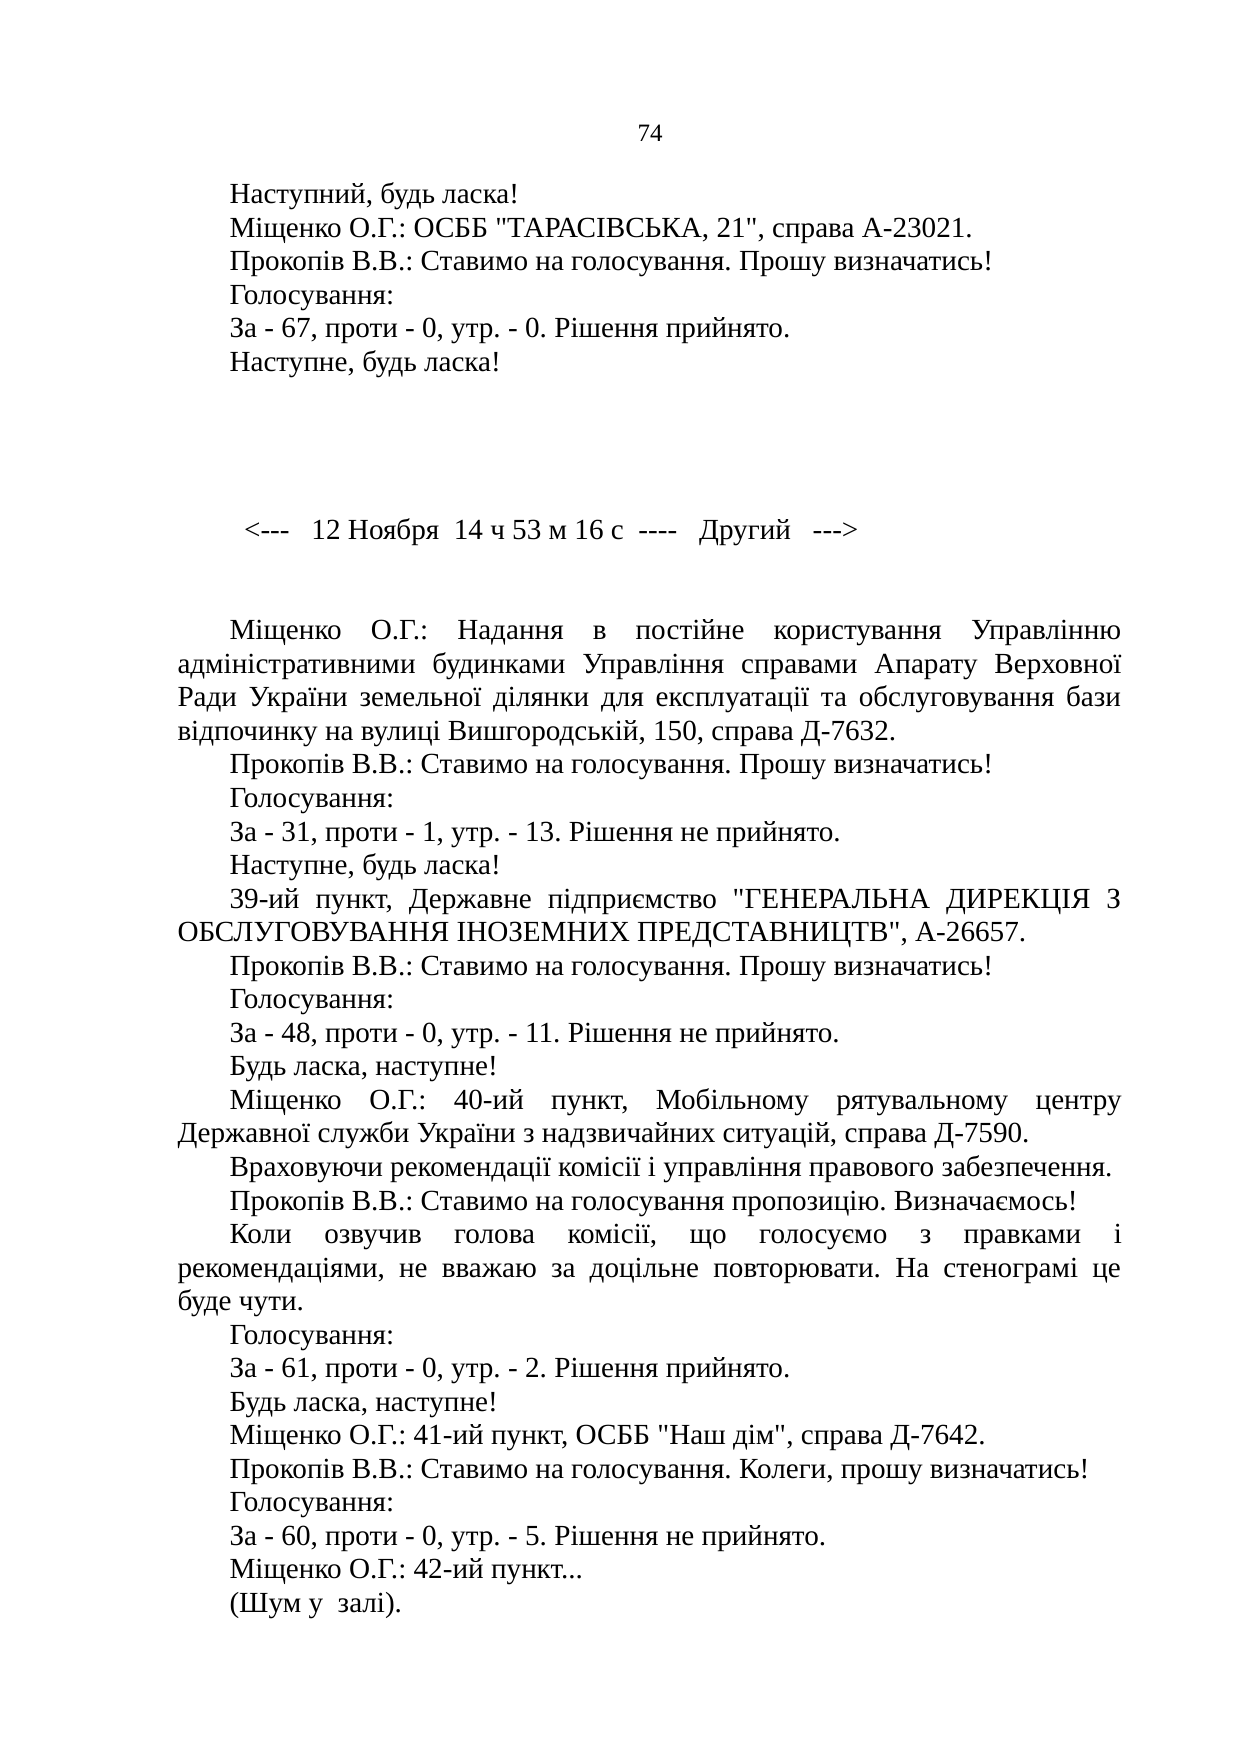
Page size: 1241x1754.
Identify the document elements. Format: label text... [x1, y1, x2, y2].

text Міщенко О.Г.: 42-ий пункт... [177, 1552, 1122, 1585]
text Міщенко О.Г.: ОСББ "ТАРАСІВСЬКА, 21", справа А-23021. [177, 210, 1122, 243]
text Прокопів В.В.: Ставимо на голосування пропозицію. Визначаємось! [177, 1183, 1122, 1216]
text Наступне, будь ласка! [177, 344, 1122, 378]
text Враховуючи рекомендації комісії і управління правового забезпечення. [177, 1149, 1122, 1183]
text За - 48, проти - 0, утр. - 11. Рішення не прийнято. [177, 1015, 1122, 1048]
text Міщенко О.Г.: Надання в постійне користування Управлінню адміністративними будинками Управління справами Апарату Верховної Ради України земельної ділянки для експлуатації та обслуговування бази відпочинку на вулиці Вишгородській, 150, справа Д-7632. [177, 612, 1122, 747]
text За - 60, проти - 0, утр. - 5. Рішення не прийнято. [177, 1518, 1122, 1552]
text Коли озвучив голова комісії, що голосуємо з правками і рекомендаціями, не вважаю за доцільне повторювати. На стенограмі це буде чути. [177, 1216, 1122, 1317]
text Голосування: [177, 780, 1122, 814]
text За - 31, проти - 1, утр. - 13. Рішення не прийнято. [177, 814, 1122, 847]
text Прокопів В.В.: Ставимо на голосування. Колеги, прошу визначатись! [177, 1451, 1122, 1484]
text За - 61, проти - 0, утр. - 2. Рішення прийнято. [177, 1350, 1122, 1384]
text <--- 12 Ноября 14 ч 53 м 16 с ---- Другий ---> [177, 512, 1122, 545]
text Голосування: [177, 1484, 1122, 1518]
text За - 67, проти - 0, утр. - 0. Рішення прийнято. [177, 311, 1122, 344]
text (Шум у залі). [177, 1585, 1122, 1619]
text Наступне, будь ласка! [177, 847, 1122, 881]
text Голосування: [177, 277, 1122, 311]
text Голосування: [177, 981, 1122, 1015]
text 39-ий пункт, Державне підприємство "ГЕНЕРАЛЬНА ДИРЕКЦІЯ З ОБСЛУГОВУВАННЯ ІНОЗЕМНИХ ПРЕДСТАВНИЦТВ", А-26657. [177, 881, 1122, 948]
text Голосування: [177, 1317, 1122, 1350]
text Міщенко О.Г.: 40-ий пункт, Мобільному рятувальному центру Державної служби України з надзвичайних ситуацій, справа Д-7590. [177, 1082, 1122, 1149]
text Прокопів В.В.: Ставимо на голосування. Прошу визначатись! [177, 243, 1122, 277]
text Наступний, будь ласка! [177, 176, 1122, 210]
text Прокопів В.В.: Ставимо на голосування. Прошу визначатись! [177, 948, 1122, 981]
text Будь ласка, наступне! [177, 1048, 1122, 1082]
text Прокопів В.В.: Ставимо на голосування. Прошу визначатись! [177, 747, 1122, 780]
text Міщенко О.Г.: 41-ий пункт, ОСББ "Наш дім", справа Д-7642. [177, 1417, 1122, 1451]
text Будь ласка, наступне! [177, 1384, 1122, 1417]
